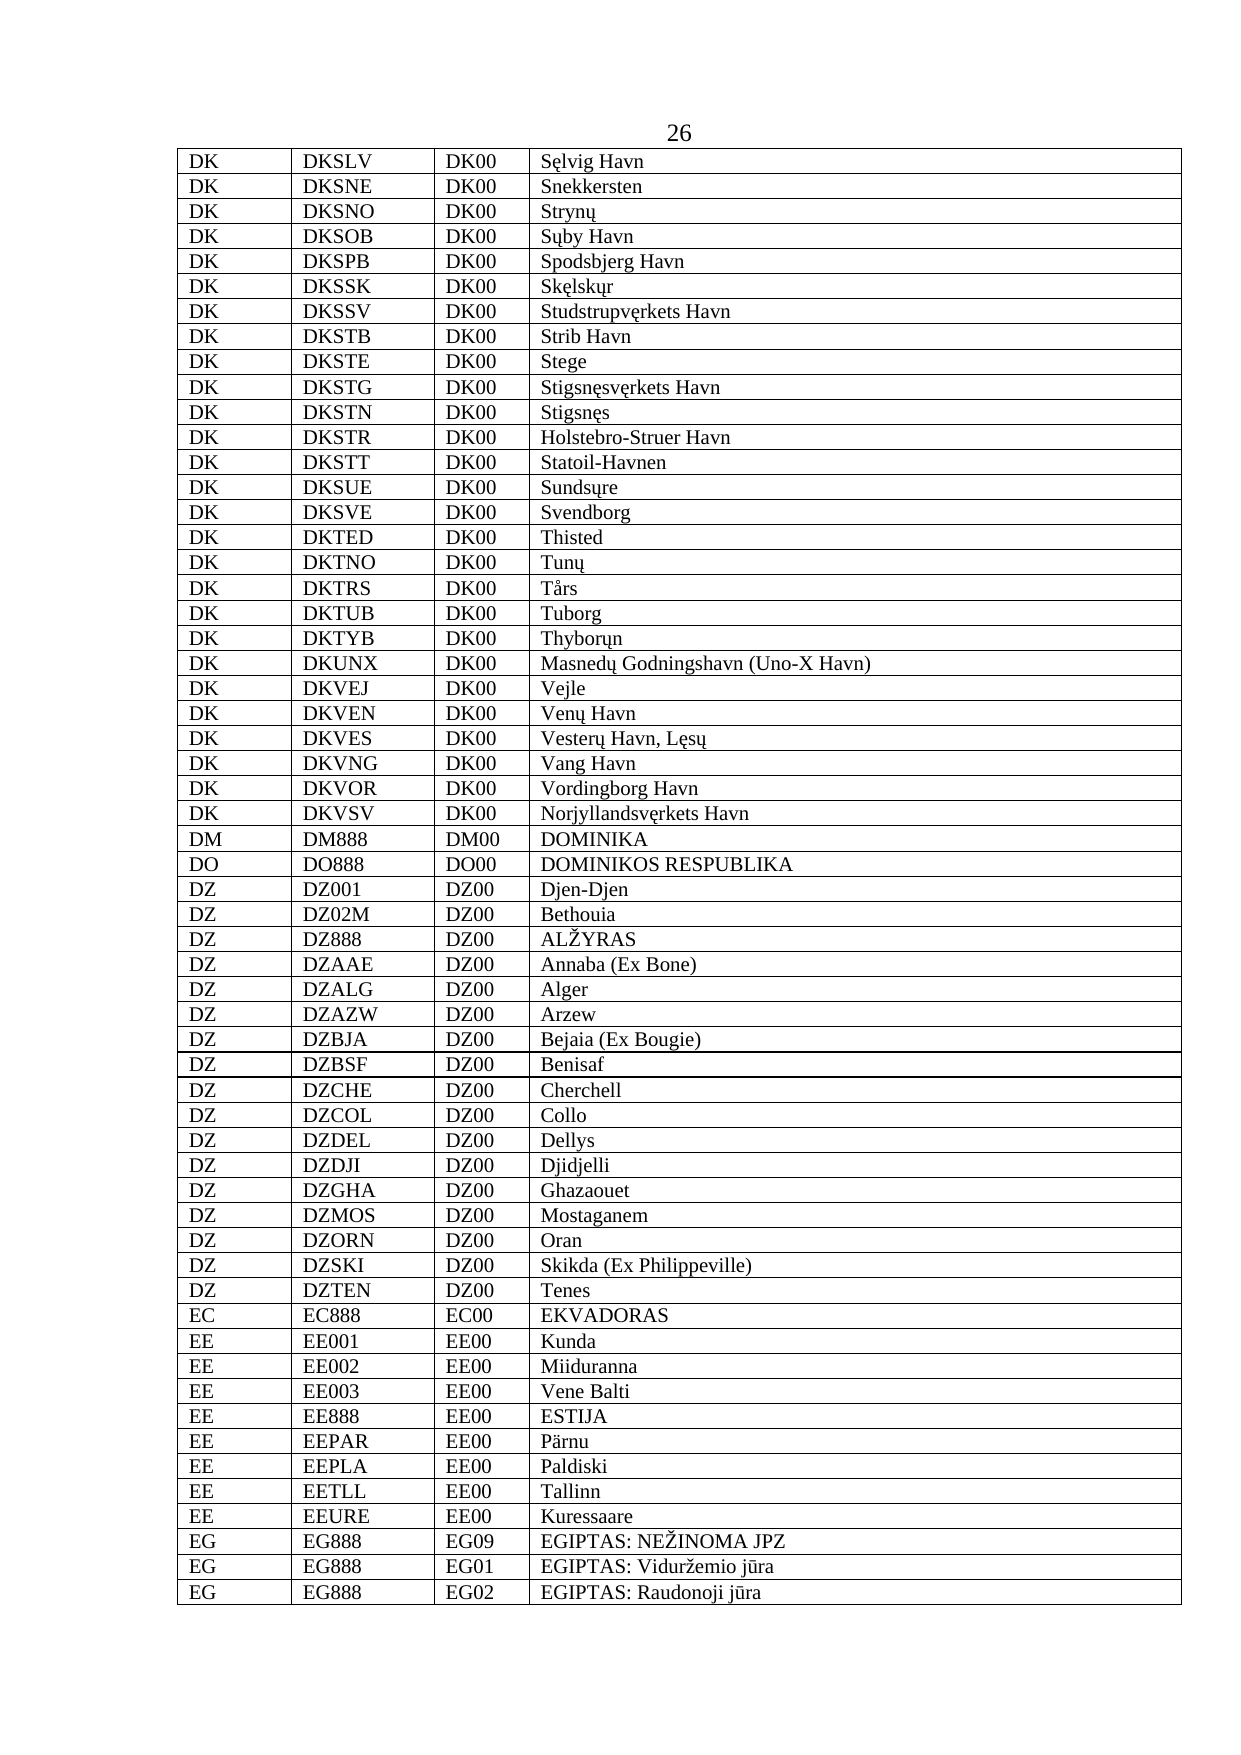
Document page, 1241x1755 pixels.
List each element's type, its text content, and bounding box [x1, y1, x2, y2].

table_cell DZCHE [292, 1078, 434, 1102]
table_cell DKSTT [292, 450, 434, 474]
table_cell DK [178, 525, 291, 549]
table_cell DKSSK [292, 274, 434, 298]
table_cell DZ [178, 1002, 291, 1026]
table_cell DK [178, 324, 291, 348]
table_cell EE00 [435, 1379, 529, 1403]
table_cell DK00 [435, 801, 529, 825]
table_cell Skikda (Ex Philippeville) [530, 1253, 1181, 1277]
table_cell EE003 [292, 1379, 434, 1403]
table_cell DZDEL [292, 1128, 434, 1152]
table_cell DZ00 [435, 877, 529, 901]
table_cell EG09 [435, 1529, 529, 1553]
table_cell DZDJI [292, 1153, 434, 1177]
table_cell DKTUB [292, 601, 434, 624]
table_cell DK00 [435, 601, 529, 624]
table_cell Bejaia (Ex Bougie) [530, 1027, 1181, 1051]
table_cell DO00 [435, 852, 529, 876]
table_cell EG01 [435, 1555, 529, 1578]
table_cell DK00 [435, 500, 529, 524]
table_cell Djidjelli [530, 1153, 1181, 1177]
table_cell DZTEN [292, 1278, 434, 1302]
table_cell Cherchell [530, 1078, 1181, 1102]
table_cell DKSSV [292, 299, 434, 323]
table_cell DKTRS [292, 575, 434, 599]
table_cell Oran [530, 1228, 1181, 1252]
table_cell DK00 [435, 324, 529, 348]
table_cell DM [178, 826, 291, 851]
table_cell DK [178, 500, 291, 524]
table_cell DKTYB [292, 626, 434, 650]
table_cell EGIPTAS: Raudonoji jūra [530, 1580, 1181, 1604]
table_cell Masnedų Godningshavn (Uno-X Havn) [530, 651, 1181, 675]
table_cell DK00 [435, 525, 529, 549]
table_cell DK00 [435, 375, 529, 399]
table_cell Stege [530, 350, 1181, 373]
table_cell EE00 [435, 1504, 529, 1528]
table_cell DK00 [435, 450, 529, 474]
table_cell DKSTE [292, 350, 434, 373]
table_cell DZ02M [292, 902, 434, 926]
table_cell DZ [178, 1178, 291, 1202]
table_cell ALŽYRAS [530, 927, 1181, 951]
table_cell EE001 [292, 1329, 434, 1353]
table_cell DKSTR [292, 425, 434, 449]
table_cell DZALG [292, 977, 434, 1001]
table_cell DK [178, 299, 291, 323]
table_cell EE [178, 1354, 291, 1378]
table_cell DKVEJ [292, 676, 434, 700]
table_cell DKSLV [292, 149, 434, 173]
table_cell EEURE [292, 1504, 434, 1528]
table_cell Paldiski [530, 1454, 1181, 1478]
table_cell DK [178, 776, 291, 800]
table_cell DZ00 [435, 1178, 529, 1202]
table_cell DK [178, 676, 291, 700]
table_cell DK [178, 450, 291, 474]
table_cell EE00 [435, 1454, 529, 1478]
table_cell EG888 [292, 1580, 434, 1604]
table_cell EE [178, 1479, 291, 1503]
table_cell DZ00 [435, 1253, 529, 1277]
table_cell DZ [178, 1228, 291, 1252]
table_cell Tårs [530, 575, 1181, 599]
table_cell EE888 [292, 1404, 434, 1428]
table_cell DM888 [292, 826, 434, 851]
table_cell DZ [178, 902, 291, 926]
table_cell DZ [178, 1203, 291, 1227]
table_cell DK00 [435, 776, 529, 800]
table_cell Bethouia [530, 902, 1181, 926]
table_cell DZ [178, 1153, 291, 1177]
table_cell EGIPTAS: Viduržemio jūra [530, 1555, 1181, 1578]
table_cell Vang Havn [530, 751, 1181, 775]
table_cell DK [178, 701, 291, 725]
table_cell DZGHA [292, 1178, 434, 1202]
table_cell Vesterų Havn, Lęsų [530, 726, 1181, 750]
table_cell DK00 [435, 174, 529, 198]
table_cell DK00 [435, 651, 529, 675]
table_cell DZ00 [435, 927, 529, 951]
table_cell Norjyllandsvęrkets Havn [530, 801, 1181, 825]
table_cell Miiduranna [530, 1354, 1181, 1378]
table_cell DK [178, 149, 291, 173]
table_cell DM00 [435, 826, 529, 851]
table_cell DKVEN [292, 701, 434, 725]
table_cell DK00 [435, 274, 529, 298]
table_cell DOMINIKA [530, 826, 1181, 851]
table_cell Kuressaare [530, 1504, 1181, 1528]
table_cell DK [178, 550, 291, 574]
table_cell DZBJA [292, 1027, 434, 1051]
table_cell DZ001 [292, 877, 434, 901]
table_cell EE00 [435, 1329, 529, 1353]
table_cell Arzew [530, 1002, 1181, 1026]
table_cell EE [178, 1429, 291, 1453]
table_cell DKVNG [292, 751, 434, 775]
table_cell EC [178, 1304, 291, 1327]
table_cell EETLL [292, 1479, 434, 1503]
table_cell DKSNE [292, 174, 434, 198]
table_cell EE00 [435, 1404, 529, 1428]
table_cell EG02 [435, 1580, 529, 1604]
table_cell Djen-Djen [530, 877, 1181, 901]
table_cell Alger [530, 977, 1181, 1001]
table_cell DZCOL [292, 1103, 434, 1127]
table_cell DK00 [435, 676, 529, 700]
table_cell DK [178, 375, 291, 399]
table_cell ESTIJA [530, 1404, 1181, 1428]
table_cell Stigsnęs [530, 400, 1181, 424]
table_cell DKSNO [292, 199, 434, 223]
table_cell DKSOB [292, 224, 434, 248]
table_cell DK [178, 425, 291, 449]
table_cell Skęlskųr [530, 274, 1181, 298]
table_cell DK00 [435, 224, 529, 248]
table_cell Tenes [530, 1278, 1181, 1302]
table_cell DZ00 [435, 977, 529, 1001]
table_cell Pärnu [530, 1429, 1181, 1453]
table_cell DK00 [435, 199, 529, 223]
table_cell DZ00 [435, 1053, 529, 1076]
table_cell DK00 [435, 350, 529, 373]
table_cell DZ00 [435, 1153, 529, 1177]
table_cell DK00 [435, 626, 529, 650]
table_cell DK [178, 726, 291, 750]
table_cell Strib Havn [530, 324, 1181, 348]
table_cell Mostaganem [530, 1203, 1181, 1227]
table_cell Tunų [530, 550, 1181, 574]
table_cell Statoil-Havnen [530, 450, 1181, 474]
table_cell DZ00 [435, 1128, 529, 1152]
table_cell DK00 [435, 575, 529, 599]
table_cell EE [178, 1404, 291, 1428]
table_cell EE [178, 1329, 291, 1353]
table_cell DK [178, 274, 291, 298]
table_cell DKTED [292, 525, 434, 549]
table_cell DKSTN [292, 400, 434, 424]
table_cell Kunda [530, 1329, 1181, 1353]
table_cell DZ [178, 927, 291, 951]
table_cell DKSTG [292, 375, 434, 399]
table_cell EE [178, 1454, 291, 1478]
table_cell Vordingborg Havn [530, 776, 1181, 800]
table_cell DK [178, 751, 291, 775]
table_cell DK [178, 801, 291, 825]
table_cell DZ [178, 952, 291, 976]
table_cell Stigsnęsvęrkets Havn [530, 375, 1181, 399]
table_cell EG [178, 1580, 291, 1604]
table_cell Sųby Havn [530, 224, 1181, 248]
table_cell DKSPB [292, 249, 434, 273]
table_cell Tallinn [530, 1479, 1181, 1503]
table_cell DK00 [435, 299, 529, 323]
table_cell DZ00 [435, 1103, 529, 1127]
table_cell DZBSF [292, 1053, 434, 1076]
table_cell Snekkersten [530, 174, 1181, 198]
table_cell DZ00 [435, 1078, 529, 1102]
table_cell DZ [178, 1253, 291, 1277]
table_cell Vene Balti [530, 1379, 1181, 1403]
table_cell DK [178, 601, 291, 624]
table_cell DZ00 [435, 1002, 529, 1026]
table_cell DKTNO [292, 550, 434, 574]
table_cell EEPAR [292, 1429, 434, 1453]
table_cell DZ00 [435, 1228, 529, 1252]
table_cell Sęlvig Havn [530, 149, 1181, 173]
table_cell DZ00 [435, 952, 529, 976]
table_cell Sundsųre [530, 475, 1181, 499]
table_cell DK [178, 174, 291, 198]
table_cell DK [178, 475, 291, 499]
table_cell DK00 [435, 475, 529, 499]
table_cell Dellys [530, 1128, 1181, 1152]
table_cell Holstebro-Struer Havn [530, 425, 1181, 449]
table_cell DKUNX [292, 651, 434, 675]
table_cell DK [178, 651, 291, 675]
table_cell DZ [178, 1078, 291, 1102]
table_cell EE002 [292, 1354, 434, 1378]
table_cell Studstrupvęrkets Havn [530, 299, 1181, 323]
table_cell DKVES [292, 726, 434, 750]
table_cell DOMINIKOS RESPUBLIKA [530, 852, 1181, 876]
table_cell DK00 [435, 425, 529, 449]
table_cell DK [178, 575, 291, 599]
table_cell EG888 [292, 1555, 434, 1578]
table_cell DZ [178, 1053, 291, 1076]
table_cell DKVSV [292, 801, 434, 825]
table_cell EE [178, 1504, 291, 1528]
table_cell Ghazaouet [530, 1178, 1181, 1202]
table_cell DZ00 [435, 1278, 529, 1302]
table_cell DK00 [435, 701, 529, 725]
table_cell Venų Havn [530, 701, 1181, 725]
table_cell DZAAE [292, 952, 434, 976]
table_cell DZORN [292, 1228, 434, 1252]
table_cell DK00 [435, 726, 529, 750]
table_cell DZ [178, 1128, 291, 1152]
table_cell Thisted [530, 525, 1181, 549]
table_cell EC00 [435, 1304, 529, 1327]
table_cell DKSVE [292, 500, 434, 524]
table_cell DO888 [292, 852, 434, 876]
table_cell Annaba (Ex Bone) [530, 952, 1181, 976]
table_cell DK [178, 199, 291, 223]
table_cell Benisaf [530, 1053, 1181, 1076]
table_cell Collo [530, 1103, 1181, 1127]
table_cell DK00 [435, 249, 529, 273]
table_cell Tuborg [530, 601, 1181, 624]
table_cell EG [178, 1555, 291, 1578]
table_cell DK [178, 224, 291, 248]
table_cell DK00 [435, 400, 529, 424]
table_cell DZMOS [292, 1203, 434, 1227]
table_cell Spodsbjerg Havn [530, 249, 1181, 273]
table_cell EC888 [292, 1304, 434, 1327]
table_cell DKSUE [292, 475, 434, 499]
table_cell DZ [178, 877, 291, 901]
table_cell Svendborg [530, 500, 1181, 524]
table_cell Vejle [530, 676, 1181, 700]
table_cell DK [178, 400, 291, 424]
table_cell DK00 [435, 751, 529, 775]
table_cell DZ [178, 977, 291, 1001]
table_cell EEPLA [292, 1454, 434, 1478]
table_cell DK00 [435, 149, 529, 173]
table_cell DKVOR [292, 776, 434, 800]
table_cell DK [178, 249, 291, 273]
table_cell DZ00 [435, 902, 529, 926]
table_cell EG [178, 1529, 291, 1553]
table_cell EE00 [435, 1429, 529, 1453]
table_cell DZ00 [435, 1027, 529, 1051]
table_cell EGIPTAS: NEŽINOMA JPZ [530, 1529, 1181, 1553]
table_cell EE00 [435, 1354, 529, 1378]
table_cell EE00 [435, 1479, 529, 1503]
table_cell DZ [178, 1278, 291, 1302]
table_cell DZ00 [435, 1203, 529, 1227]
table_cell DZ888 [292, 927, 434, 951]
table_cell DZ [178, 1103, 291, 1127]
table_cell DK [178, 626, 291, 650]
table_cell DK00 [435, 550, 529, 574]
table_cell DKSTB [292, 324, 434, 348]
table_cell EKVADORAS [530, 1304, 1181, 1327]
table_cell Strynų [530, 199, 1181, 223]
table_cell EG888 [292, 1529, 434, 1553]
table_cell Thyborųn [530, 626, 1181, 650]
table_cell DZAZW [292, 1002, 434, 1026]
table_cell DO [178, 852, 291, 876]
table_cell DZ [178, 1027, 291, 1051]
table_cell DZSKI [292, 1253, 434, 1277]
table_cell EE [178, 1379, 291, 1403]
table_cell DK [178, 350, 291, 373]
